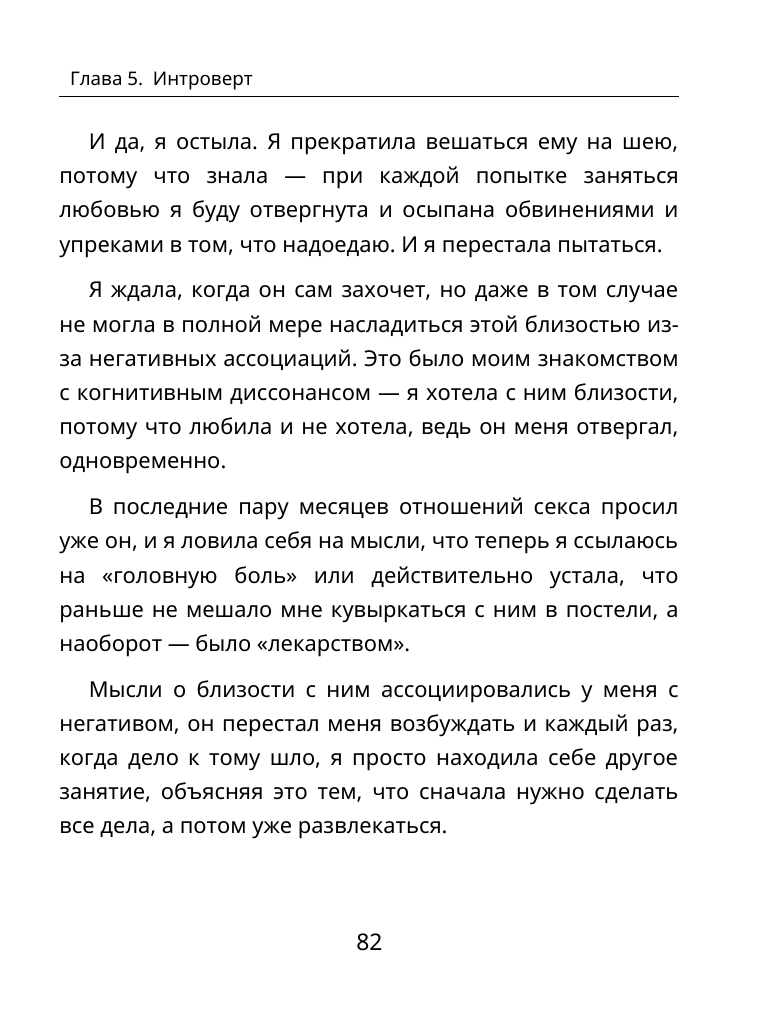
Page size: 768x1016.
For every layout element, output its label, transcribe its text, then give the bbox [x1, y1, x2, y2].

text Мысли о близости с ним ассоциировались у меня с негативом, он перестал меня возбуждать и каждый раз, когда дело к тому шло, я просто находила себе другое занятие, объясняя это тем, что сначала нужно сделать все дела, а потом уже развлекаться. [59, 674, 679, 840]
text В последние пару месяцев отношений секса просил уже он, и я ловила себя на мысли, что теперь я ссылаюсь на «головную боль» или действительно устала, что раньше не мешало мне кувыркаться с ним в постели, а наоборот — было «лекарством». [59, 491, 679, 658]
text Я ждала, когда он сам захочет, но даже в том случае не могла в полной мере насладиться этой близостью из-за негативных ассоциаций. Это было моим знакомством с когнитивным диссонансом — я хотела с ним близости, потому что любила и не хотела, ведь он меня отвергал, одновременно. [59, 274, 679, 475]
text И да, я остыла. Я прекратила вешаться ему на шею, потому что знала — при каждой попытке заняться любовью я буду отвергнута и осыпана обвинениями и упреками в том, что надоедаю. И я перестала пытаться. [59, 126, 679, 258]
